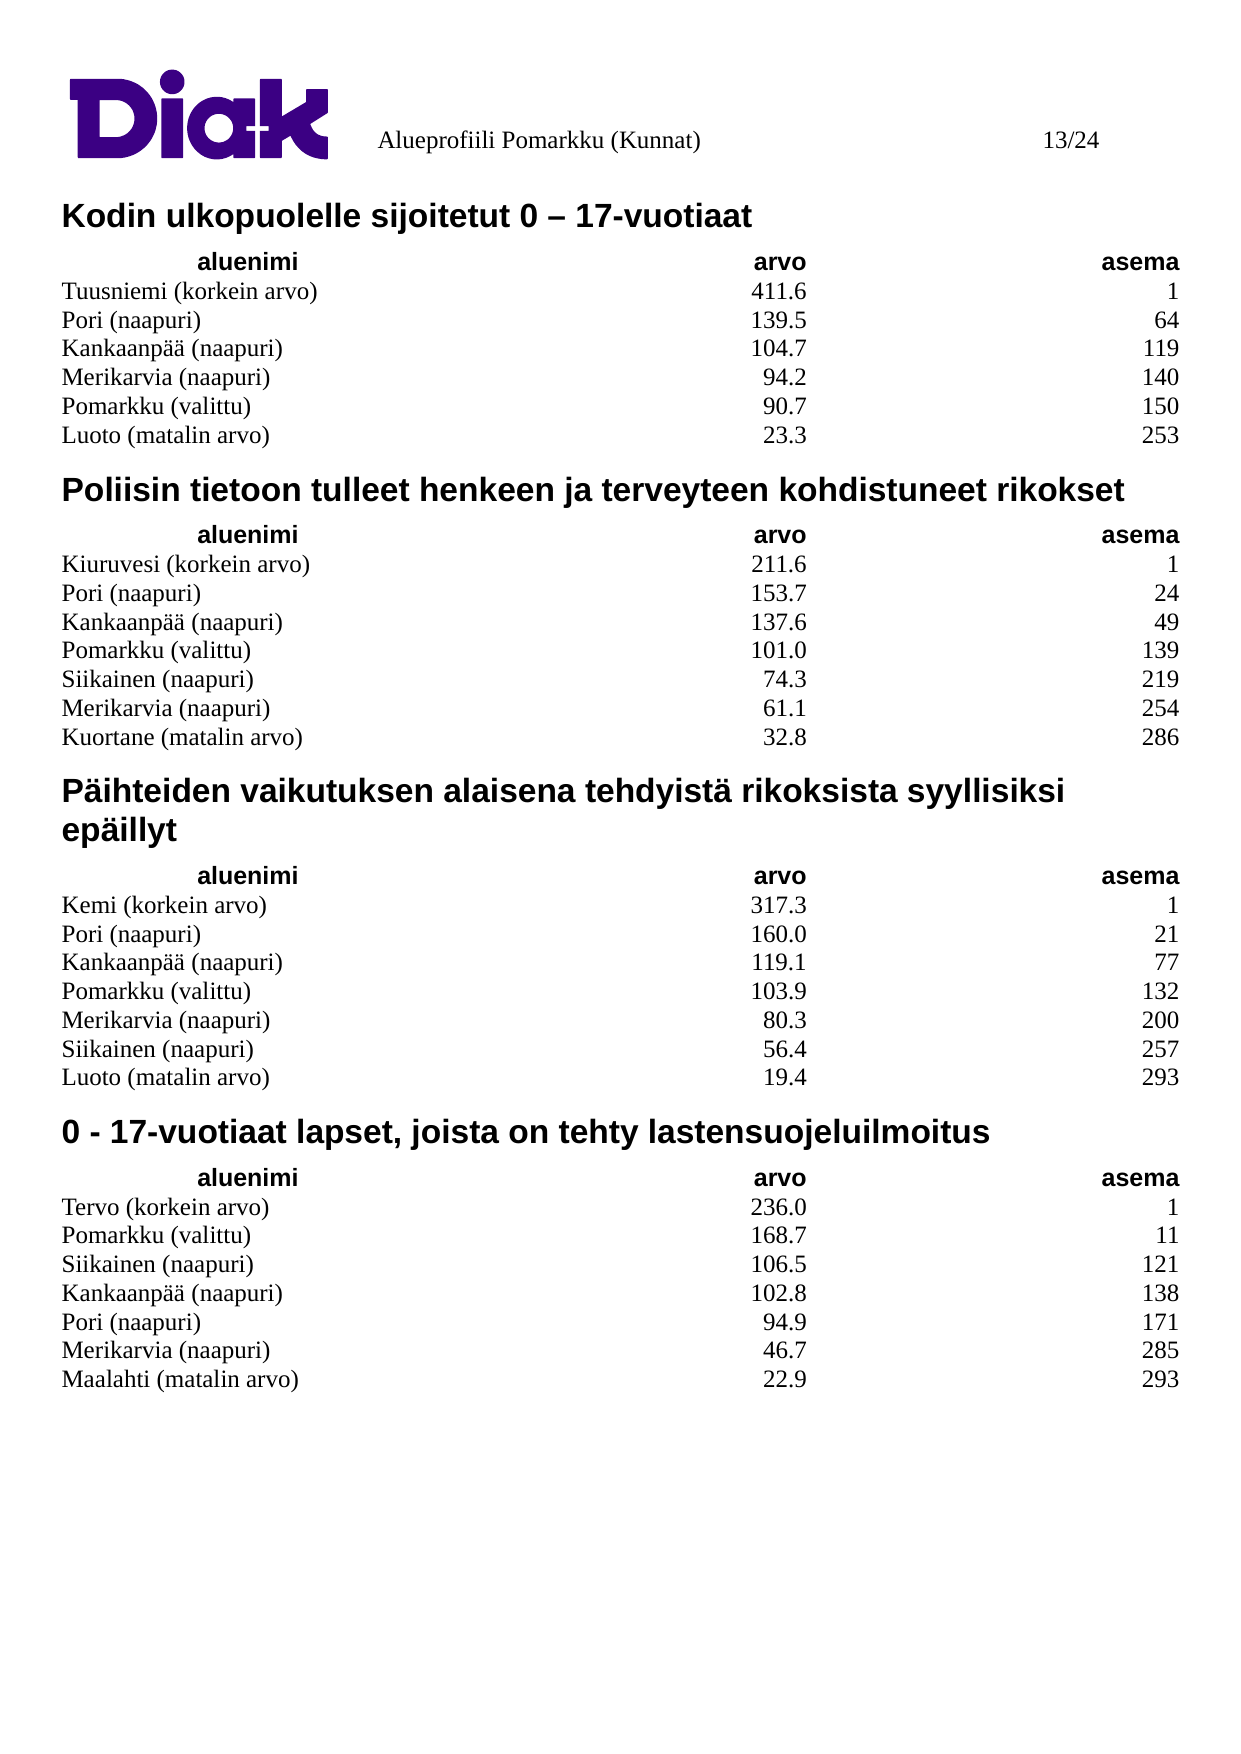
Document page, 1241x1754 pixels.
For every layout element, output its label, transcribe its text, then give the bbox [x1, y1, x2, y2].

table_cell Maalahti (matalin arvo) [61, 1364, 434, 1393]
table_cell 77 [806, 948, 1179, 976]
table_cell Siikainen (naapuri) [61, 1249, 434, 1278]
table_cell Pomarkku (valittu) [61, 976, 434, 1005]
table_cell 211.6 [434, 549, 806, 578]
table_cell Merikarvia (naapuri) [61, 1005, 434, 1034]
table_cell 119 [806, 334, 1179, 362]
subtitle Päihteiden vaikutuksen alaisena tehdyistä rikoksista syyllisiksi epäillyt [61, 771, 1179, 849]
table_cell 132 [806, 976, 1179, 1005]
table_cell 94.9 [434, 1307, 806, 1336]
table_cell 200 [806, 1005, 1179, 1034]
table_cell Pori (naapuri) [61, 1307, 434, 1336]
table_cell 219 [806, 664, 1179, 693]
table_cell 139 [806, 636, 1179, 664]
table_cell 153.7 [434, 578, 806, 607]
table_cell 11 [806, 1221, 1179, 1249]
table_header asema [806, 861, 1179, 890]
table_cell Merikarvia (naapuri) [61, 1336, 434, 1364]
table_cell 24 [806, 578, 1179, 607]
table_cell 102.8 [434, 1278, 806, 1307]
table_cell Merikarvia (naapuri) [61, 362, 434, 391]
table_cell 90.7 [434, 391, 806, 420]
table_cell 21 [806, 919, 1179, 947]
table_cell 236.0 [434, 1192, 806, 1221]
table_cell 119.1 [434, 948, 806, 976]
table_cell 94.2 [434, 362, 806, 391]
table_cell 22.9 [434, 1364, 806, 1393]
table_cell Luoto (matalin arvo) [61, 420, 434, 448]
table_cell 317.3 [434, 890, 806, 919]
table_header asema [806, 247, 1179, 276]
table_cell Kuortane (matalin arvo) [61, 722, 434, 751]
table_header asema [806, 521, 1179, 549]
table_cell 103.9 [434, 976, 806, 1005]
table_cell 293 [806, 1364, 1179, 1393]
table_cell Tuusniemi (korkein arvo) [61, 276, 434, 305]
table_header aluenimi [61, 521, 434, 549]
table_cell 286 [806, 722, 1179, 751]
table_cell 32.8 [434, 722, 806, 751]
table_header arvo [434, 861, 806, 890]
table_cell 80.3 [434, 1005, 806, 1034]
table_cell 150 [806, 391, 1179, 420]
table_cell 61.1 [434, 693, 806, 722]
table_cell Tervo (korkein arvo) [61, 1192, 434, 1221]
table_cell 101.0 [434, 636, 806, 664]
table_header arvo [434, 247, 806, 276]
table_cell Pomarkku (valittu) [61, 1221, 434, 1249]
table_cell Pomarkku (valittu) [61, 636, 434, 664]
subtitle 0 - 17-vuotiaat lapset, joista on tehty lastensuojeluilmoitus [61, 1112, 1179, 1151]
table_cell Kemi (korkein arvo) [61, 890, 434, 919]
table_cell 104.7 [434, 334, 806, 362]
table_cell 46.7 [434, 1336, 806, 1364]
table_cell 23.3 [434, 420, 806, 448]
table_cell 106.5 [434, 1249, 806, 1278]
table_cell Siikainen (naapuri) [61, 664, 434, 693]
table_cell 1 [806, 276, 1179, 305]
table_header aluenimi [61, 247, 434, 276]
table_cell 64 [806, 305, 1179, 333]
table_cell Kankaanpää (naapuri) [61, 607, 434, 636]
table_cell 1 [806, 890, 1179, 919]
table_cell Pori (naapuri) [61, 919, 434, 947]
table_header aluenimi [61, 861, 434, 890]
table_cell 138 [806, 1278, 1179, 1307]
table_cell 19.4 [434, 1063, 806, 1091]
table_cell 253 [806, 420, 1179, 448]
table_cell 74.3 [434, 664, 806, 693]
table_cell Siikainen (naapuri) [61, 1034, 434, 1062]
table_cell Pori (naapuri) [61, 305, 434, 333]
table_cell 254 [806, 693, 1179, 722]
subtitle Kodin ulkopuolelle sijoitetut 0 – 17-vuotiaat [61, 196, 1179, 235]
table_cell Kankaanpää (naapuri) [61, 334, 434, 362]
table_cell Pomarkku (valittu) [61, 391, 434, 420]
table_cell Pori (naapuri) [61, 578, 434, 607]
table_cell 56.4 [434, 1034, 806, 1062]
table_cell 171 [806, 1307, 1179, 1336]
table_cell 121 [806, 1249, 1179, 1278]
table_cell 411.6 [434, 276, 806, 305]
table_header arvo [434, 1163, 806, 1192]
table_cell Luoto (matalin arvo) [61, 1063, 434, 1091]
table_cell 160.0 [434, 919, 806, 947]
table_header asema [806, 1163, 1179, 1192]
table_cell 257 [806, 1034, 1179, 1062]
table_cell 139.5 [434, 305, 806, 333]
subtitle Poliisin tietoon tulleet henkeen ja terveyteen kohdistuneet rikokset [61, 469, 1179, 508]
table_cell Kiuruvesi (korkein arvo) [61, 549, 434, 578]
table_cell 1 [806, 1192, 1179, 1221]
table_cell 293 [806, 1063, 1179, 1091]
table_cell 285 [806, 1336, 1179, 1364]
table_cell 137.6 [434, 607, 806, 636]
table_cell 49 [806, 607, 1179, 636]
table_cell Kankaanpää (naapuri) [61, 948, 434, 976]
table_header aluenimi [61, 1163, 434, 1192]
table_cell 168.7 [434, 1221, 806, 1249]
table_header arvo [434, 521, 806, 549]
table_cell Kankaanpää (naapuri) [61, 1278, 434, 1307]
table_cell 1 [806, 549, 1179, 578]
table_cell Merikarvia (naapuri) [61, 693, 434, 722]
table_cell 140 [806, 362, 1179, 391]
